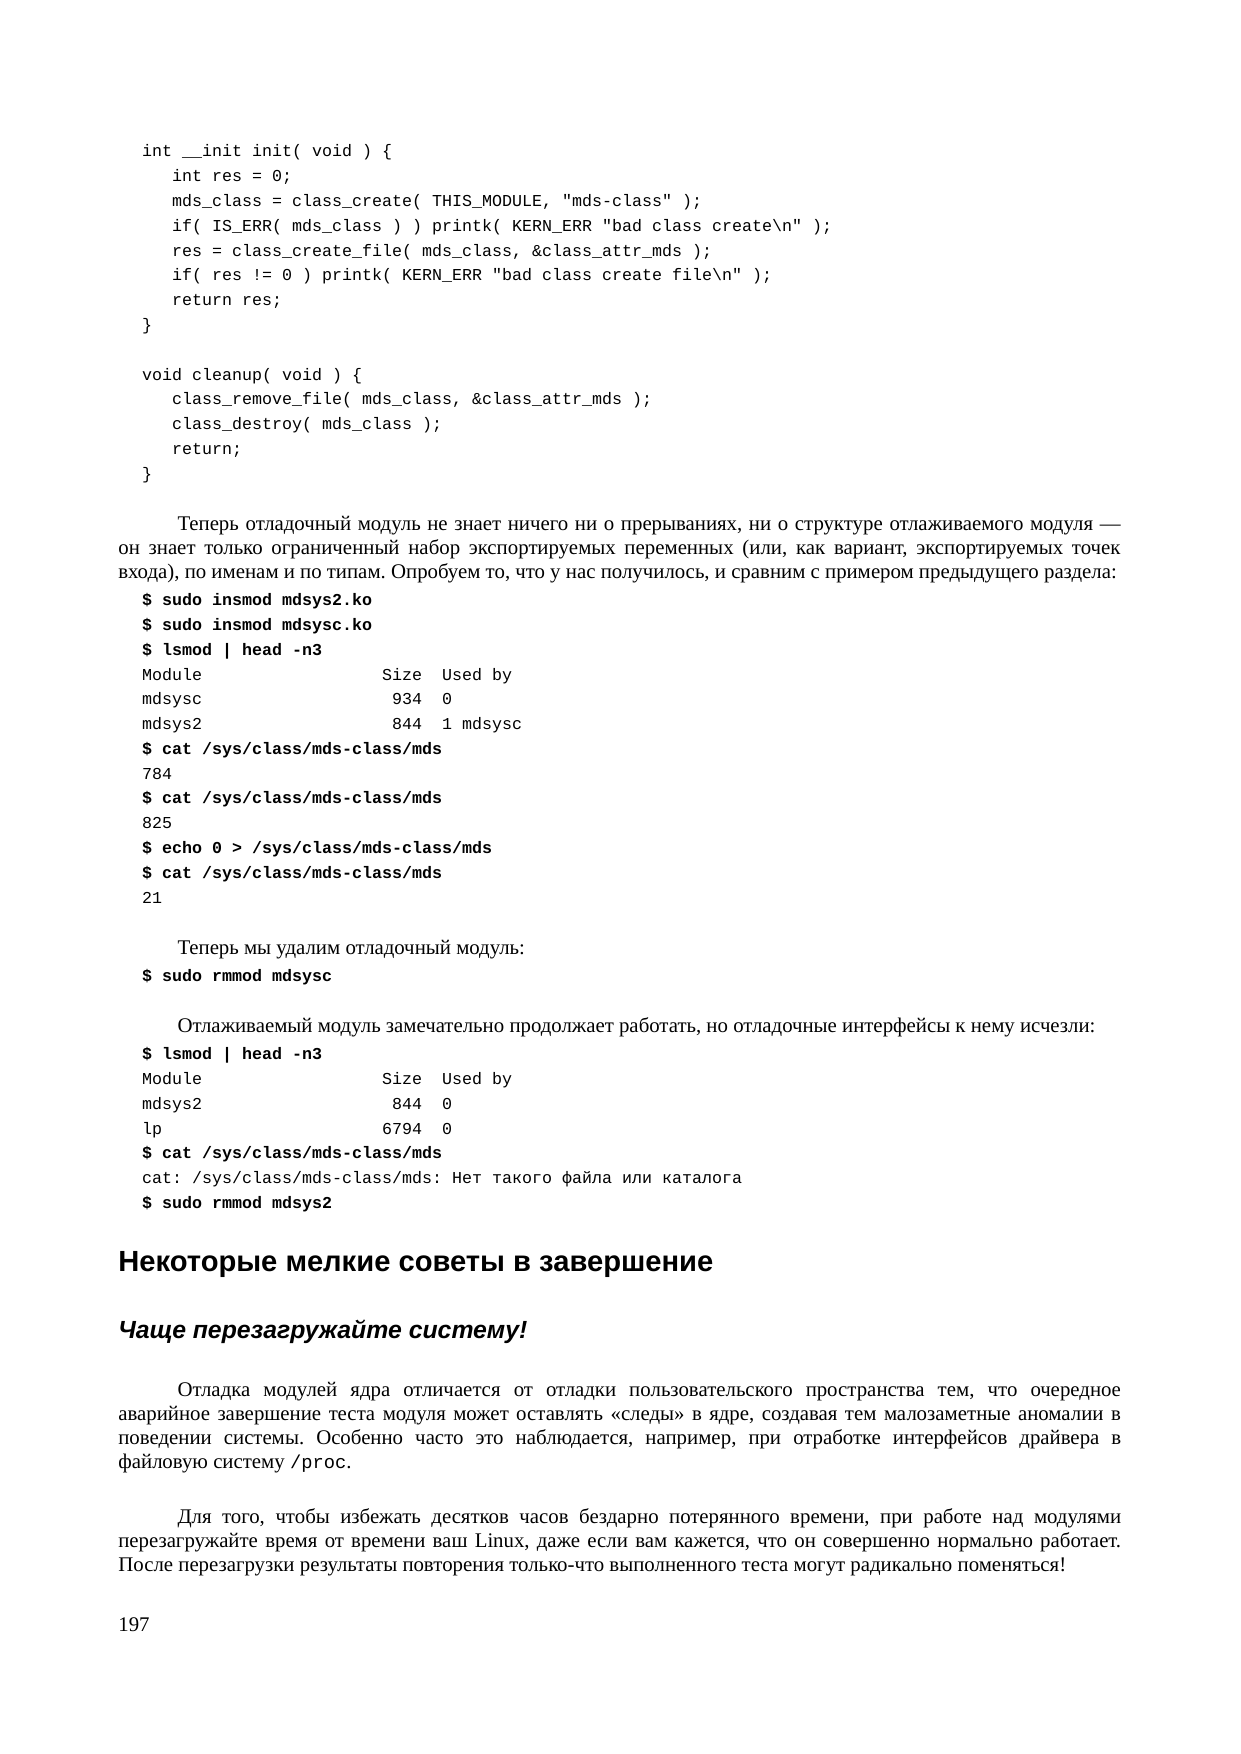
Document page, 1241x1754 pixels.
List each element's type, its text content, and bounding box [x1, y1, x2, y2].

text mdsys2 844 0 [142, 1095, 1122, 1114]
text if( res != 0 ) printk( KERN_ERR "bad class create file\n" ); [142, 267, 1122, 286]
text class_destroy( mds_class ); [142, 416, 1122, 434]
text Теперь мы удалим отладочный модуль: [118, 934, 1122, 959]
subtitle Некоторые мелкие советы в завершение [118, 1244, 1122, 1278]
text $ sudo insmod mdsysc.ko [142, 616, 1122, 635]
text return; [142, 440, 1122, 459]
text int res = 0; [142, 168, 1122, 187]
text $ cat /sys/class/mds-class/mds [142, 740, 1122, 759]
text } [142, 316, 1122, 335]
text cat: /sys/class/mds-class/mds: Нет такого файла или каталога [142, 1170, 1122, 1189]
text lp 6794 0 [142, 1120, 1122, 1139]
text Теперь отладочный модуль не знает ничего ни о прерываниях, ни о структуре отлаживаемого модуля — он знает только ограниченный набор экспортируемых переменных (или, как вариант, экспортируемых точек входа), по именам и по типам. Опробуем то, что у нас получилось, и сравним с примером предыдущего раздела: [118, 511, 1122, 583]
text $ lsmod | head -n3 [142, 1046, 1122, 1065]
subtitle Чаще перезагружайте систему! [118, 1315, 1122, 1344]
text Module Size Used by [142, 666, 1122, 685]
text return res; [142, 292, 1122, 311]
text int __init init( void ) { [142, 143, 1122, 162]
text mdsys2 844 1 mdsysc [142, 716, 1122, 734]
text if( IS_ERR( mds_class ) ) printk( KERN_ERR "bad class create\n" ); [142, 217, 1122, 236]
text Module Size Used by [142, 1071, 1122, 1089]
text Для того, чтобы избежать десятков часов бездарно потерянного времени, при работе над модулями перезагружайте время от времени ваш Linux, даже если вам кажется, что он совершенно нормально работает. После перезагрузки результаты повторения только-что выполненного теста могут радикально поменяться! [118, 1504, 1122, 1576]
text Отлаживаемый модуль замечательно продолжает работать, но отладочные интерфейсы к нему исчезли: [118, 1013, 1122, 1037]
text $ sudo insmod mdsys2.ko [142, 592, 1122, 611]
text $ lsmod | head -n3 [142, 641, 1122, 660]
text 21 [142, 889, 1122, 908]
text class_remove_file( mds_class, &class_attr_mds ); [142, 391, 1122, 410]
text } [142, 465, 1122, 484]
text Отладка модулей ядра отличается от отладки пользовательского пространства тем, что очередное аварийное завершение теста модуля может оставлять «следы» в ядре, создавая тем малозаметные аномалии в поведении системы. Особенно часто это наблюдается, например, при отработке интерфейсов драйвера в файловую систему /proc. [118, 1377, 1122, 1474]
text $ cat /sys/class/mds-class/mds [142, 864, 1122, 883]
text 784 [142, 765, 1122, 784]
text mds_class = class_create( THIS_MODULE, "mds-class" ); [142, 192, 1122, 211]
text mdsysc 934 0 [142, 691, 1122, 710]
text $ cat /sys/class/mds-class/mds [142, 1145, 1122, 1164]
text $ sudo rmmod mdsysc [142, 967, 1122, 986]
text void cleanup( void ) { [142, 366, 1122, 385]
text res = class_create_file( mds_class, &class_attr_mds ); [142, 242, 1122, 261]
text $ echo 0 > /sys/class/mds-class/mds [142, 839, 1122, 858]
text $ cat /sys/class/mds-class/mds [142, 790, 1122, 809]
text $ sudo rmmod mdsys2 [142, 1194, 1122, 1213]
text 825 [142, 815, 1122, 834]
